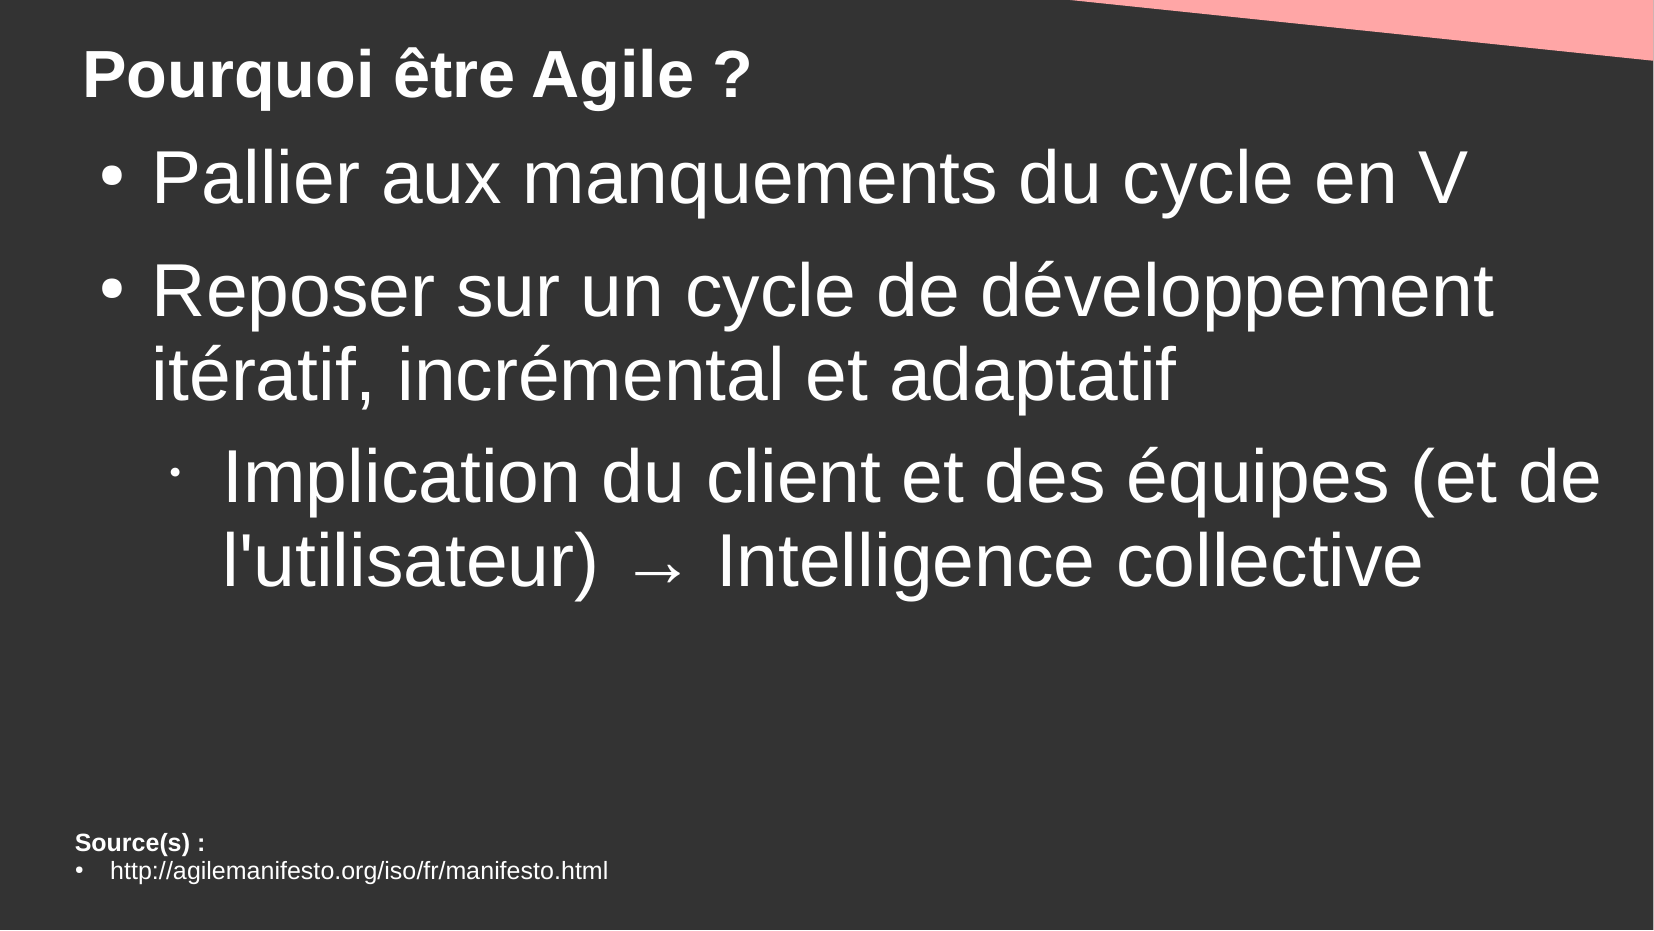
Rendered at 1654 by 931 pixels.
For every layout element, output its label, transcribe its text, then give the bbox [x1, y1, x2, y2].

text_box Source(s) : http://agilemanifesto.org/iso/fr/manifesto.html [59, 821, 1546, 920]
text_box [1070, 0, 1654, 61]
list Pallier aux manquements du cycle en V Reposer sur un cycle de développement itératif, incrémental et adaptatif Implication du client et des équipes (et de l'utilisateur) → Intelligence collective [80, 135, 1620, 777]
title Pourquoi être Agile ? [82, 37, 1571, 122]
